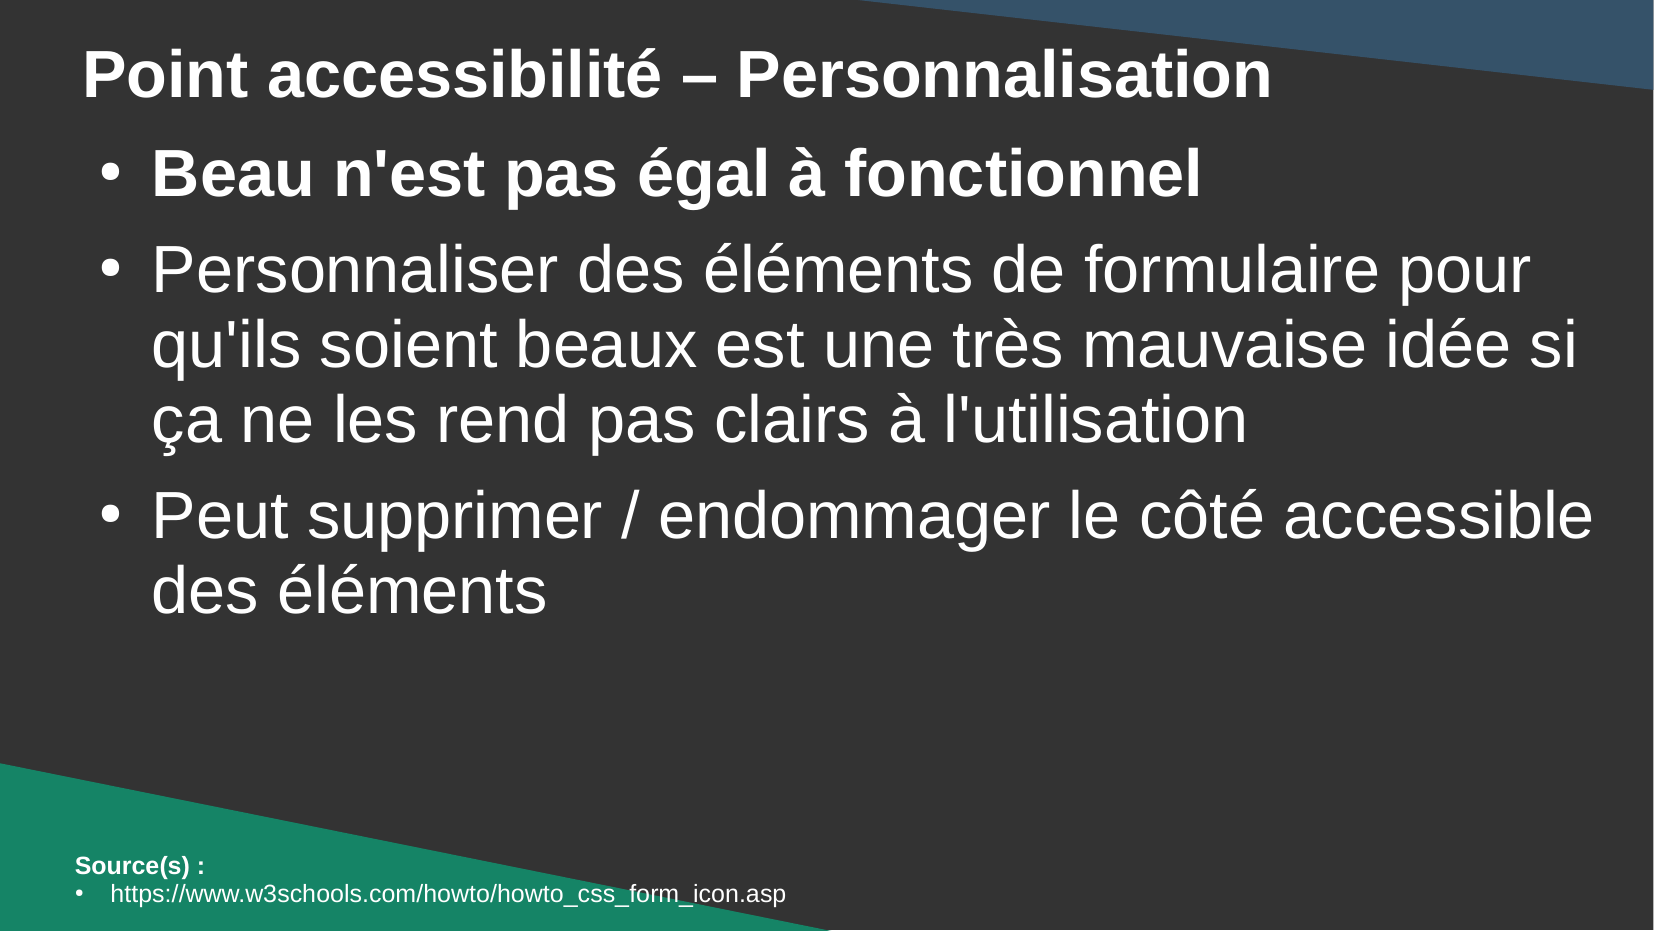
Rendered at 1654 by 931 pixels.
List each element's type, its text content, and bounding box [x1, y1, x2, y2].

list Beau n'est pas égal à fonctionnel Personnaliser des éléments de formulaire pour qu'ils soient beaux est une très mauvaise idée si ça ne les rend pas clairs à l'utilisation Peut supprimer / endommager le côté accessible des éléments [80, 135, 1605, 745]
text_box [857, 0, 1654, 90]
text_box Source(s) : https://www.w3schools.com/howto/howto_css_form_icon.asp [60, 844, 1546, 916]
text_box [0, 763, 832, 931]
title Point accessibilité – Personnalisation [82, 37, 1571, 122]
